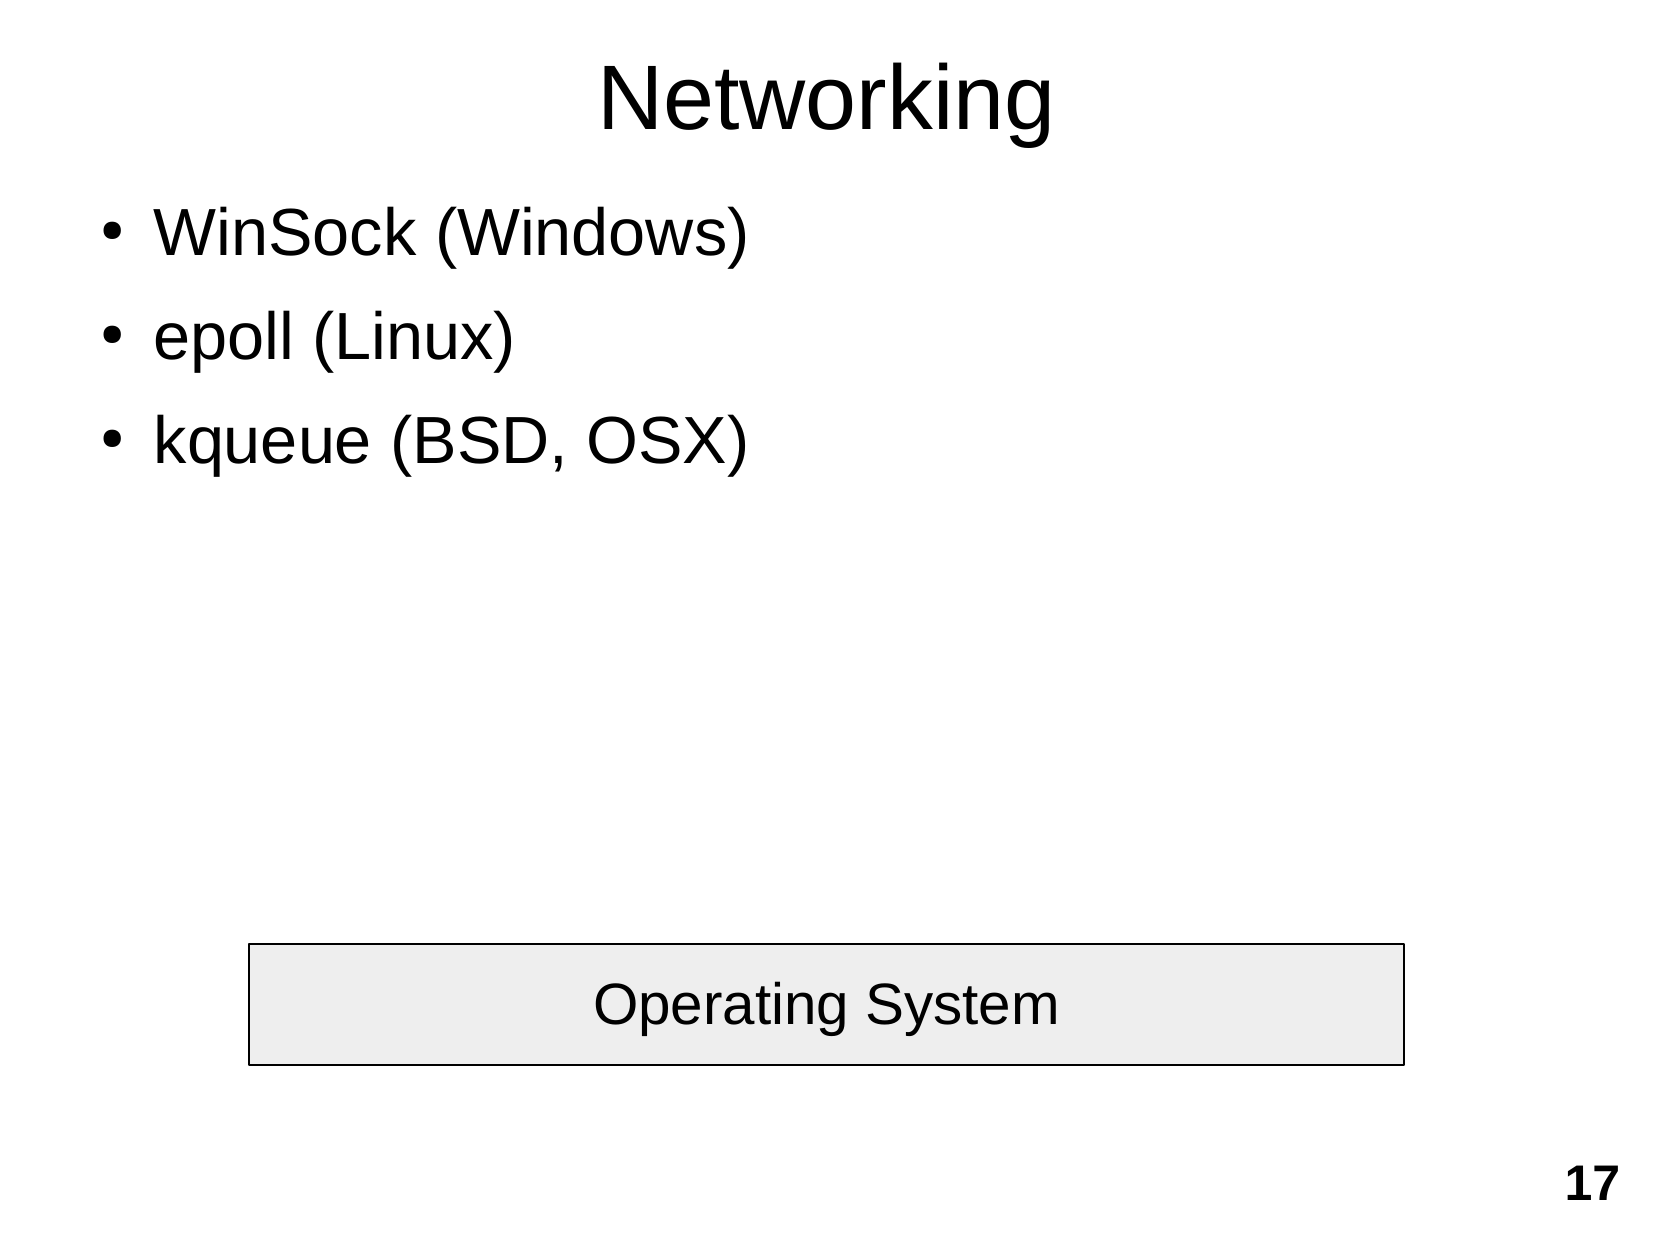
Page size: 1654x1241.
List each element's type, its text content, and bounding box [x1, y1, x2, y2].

list WinSock (Windows) epoll (Linux) kqueue (BSD, OSX) [82, 195, 1571, 1156]
text_box Operating System [249, 943, 1405, 1066]
title Networking [82, 15, 1571, 181]
